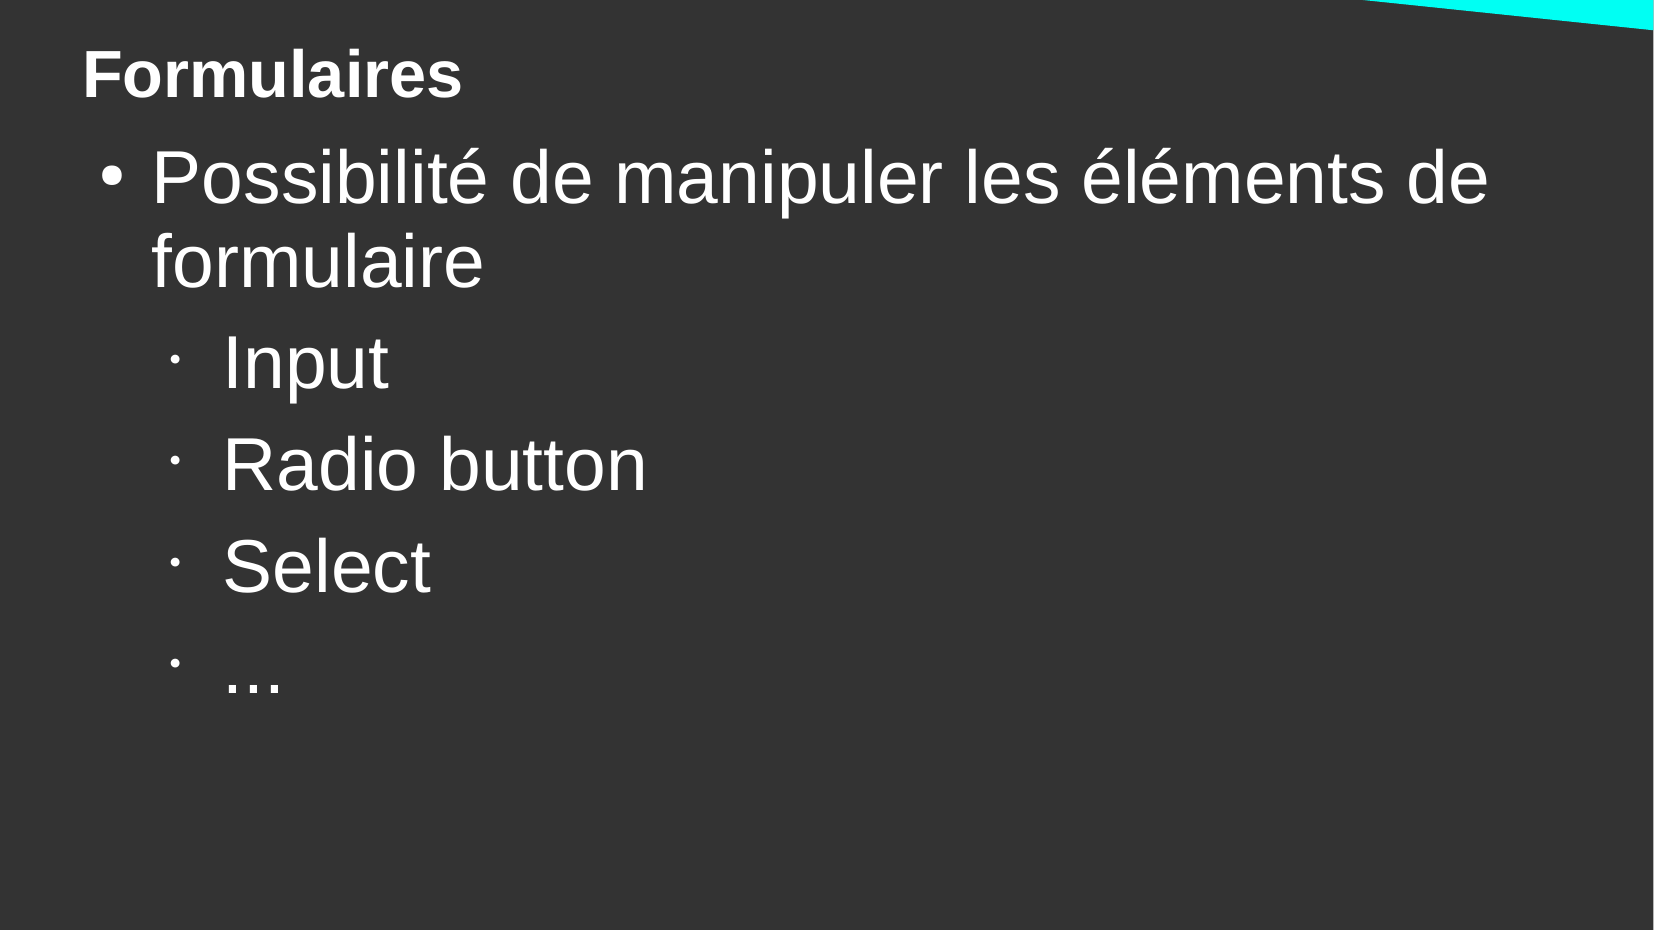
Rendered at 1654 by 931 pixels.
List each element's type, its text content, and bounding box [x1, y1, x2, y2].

list Possibilité de manipuler les éléments de formulaire Input Radio button Select ... [80, 135, 1637, 768]
title Formulaires [82, 37, 1158, 112]
text_box [1362, 0, 1654, 31]
